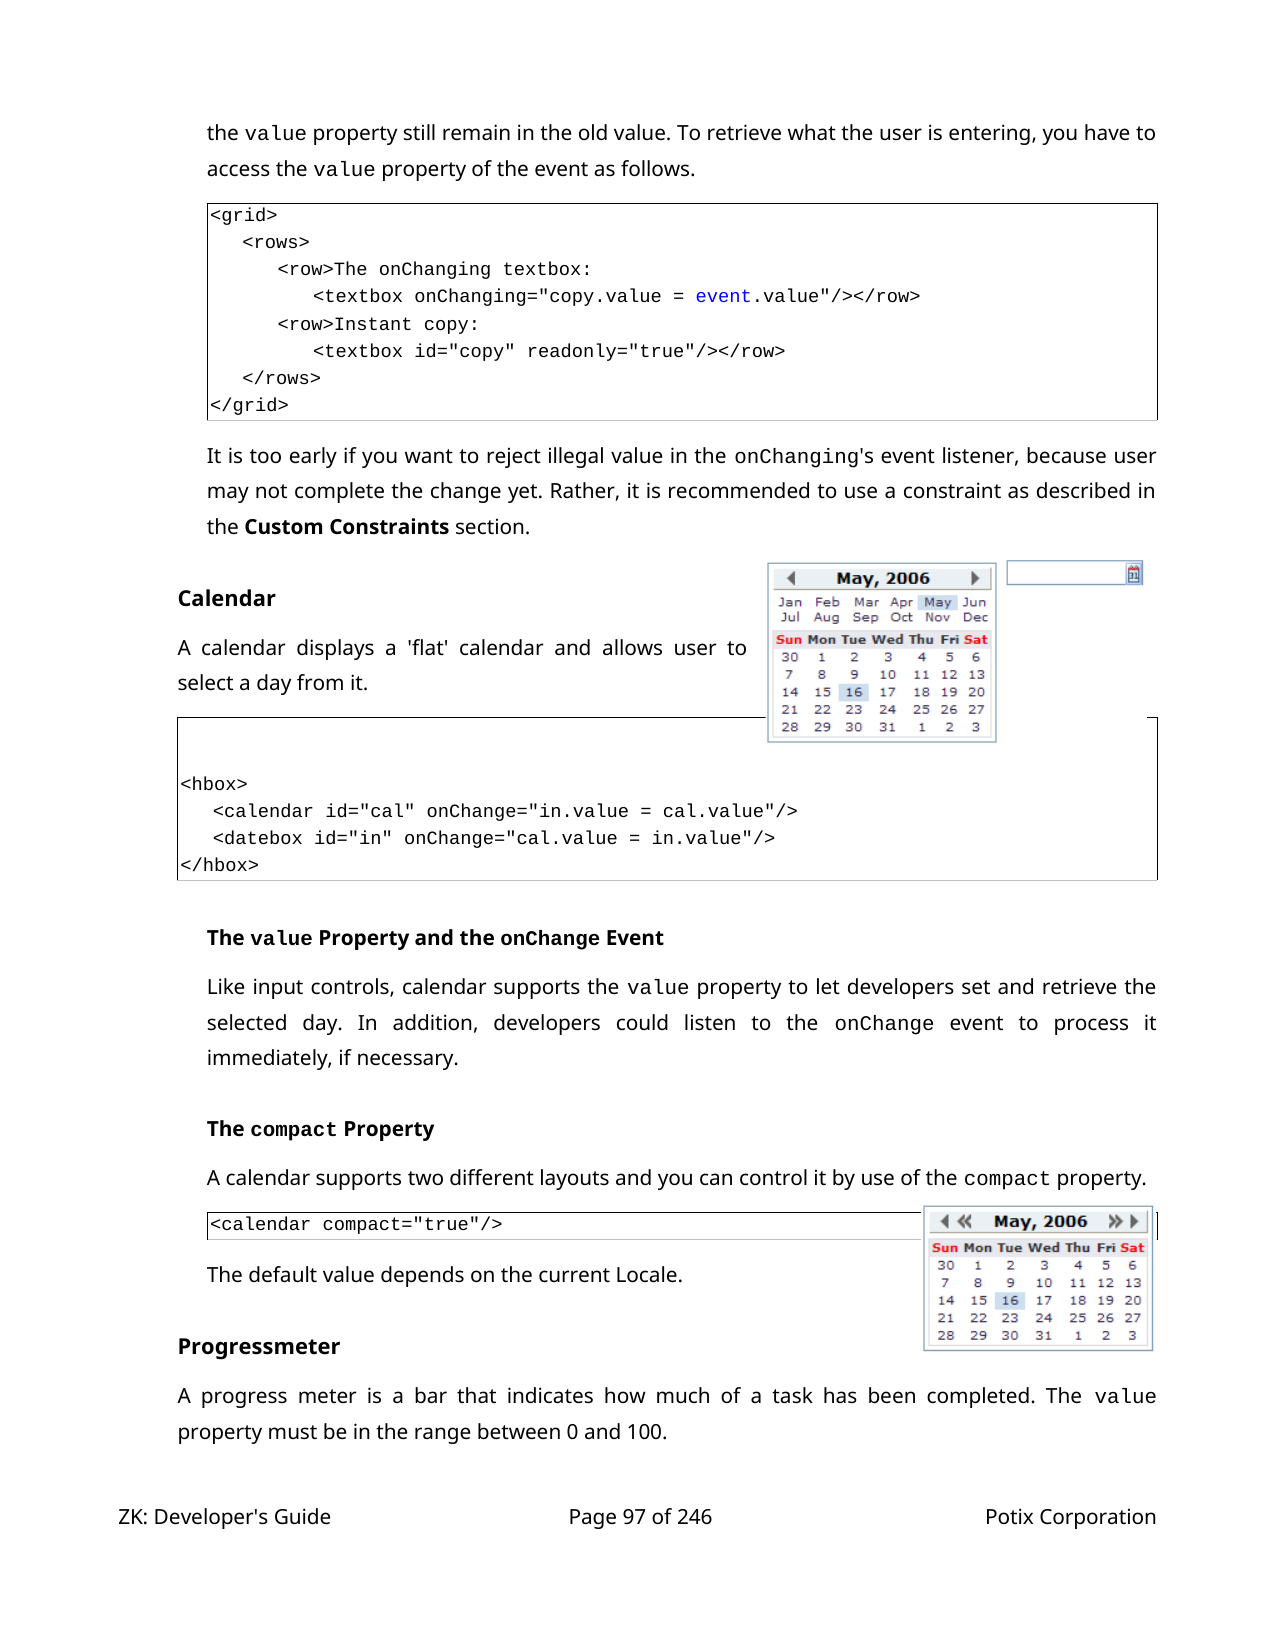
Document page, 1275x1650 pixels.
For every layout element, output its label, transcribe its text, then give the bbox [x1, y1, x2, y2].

text A progress meter is a bar that indicates how much of a task has been completed. The value property must be in the range between 0 and 100. [177, 1381, 1157, 1445]
subtitle The compact Property [207, 1114, 1157, 1142]
text </grid> [208, 393, 1157, 420]
picture [921, 1202, 1157, 1355]
text It is too early if you want to reject illegal value in the onChanging's event listener, because user may not complete the change yet. Rather, it is recommended to use a constraint as described in the Custom Constraints section. [207, 441, 1157, 540]
text <hbox> [178, 772, 1157, 796]
text </rows> [208, 366, 1157, 390]
text A calendar supports two different layouts and you can control it by use of the compact property. [207, 1163, 1157, 1192]
subtitle Progressmeter [177, 1331, 1157, 1361]
text <row>Instant copy: [208, 312, 1157, 336]
subtitle Calendar [177, 582, 765, 612]
text the value property still remain in the old value. To retrieve what the user is entering, you have to access the value property of the event as follows. [207, 118, 1157, 182]
text <grid> [208, 204, 1157, 227]
text <calendar id="cal" onChange="in.value = cal.value"/> [178, 799, 1157, 823]
text A calendar displays a 'flat' calendar and allows user to select a day from it. [177, 633, 765, 697]
text <textbox id="copy" readonly="true"/></row> [208, 339, 1157, 363]
text </hbox> [178, 853, 1157, 880]
text <datebox id="in" onChange="cal.value = in.value"/> [178, 826, 1157, 850]
text Like input controls, calendar supports the value property to let developers set and retrieve the selected day. In addition, developers could listen to the onChange event to process it immediately, if necessary. [207, 972, 1157, 1071]
picture [765, 559, 1147, 744]
text <calendar compact="true"/> [208, 1213, 921, 1239]
text <rows> [208, 230, 1157, 254]
subtitle [1147, 582, 1157, 612]
text The default value depends on the current Locale. [207, 1260, 921, 1288]
text <textbox onChanging="copy.value = event.value"/></row> [208, 284, 1157, 309]
text <row>The onChanging textbox: [208, 257, 1157, 281]
subtitle The value Property and the onChange Event [207, 923, 1157, 951]
